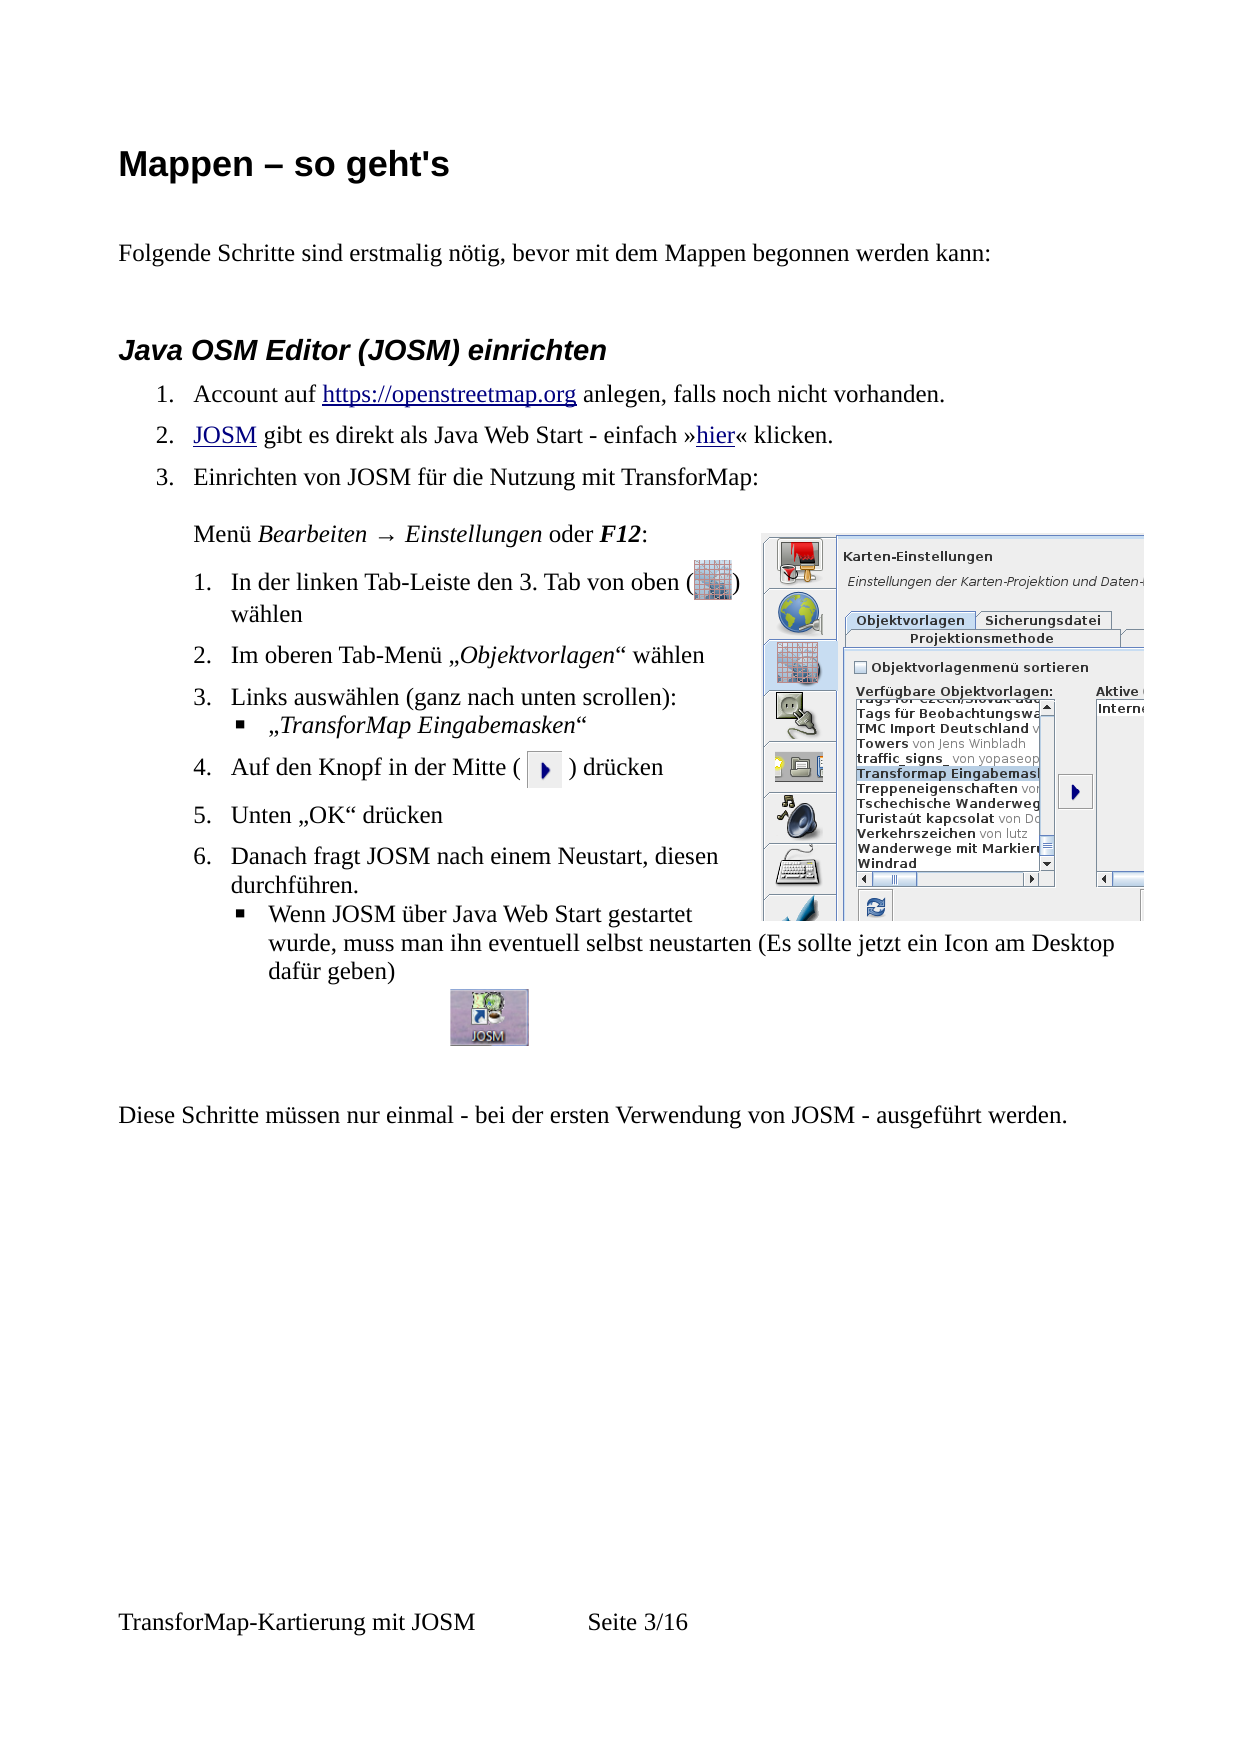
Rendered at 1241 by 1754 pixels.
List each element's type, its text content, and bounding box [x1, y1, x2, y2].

text Diese Schritte müssen nur einmal - bei der ersten Verwendung von JOSM - ausgeführt werden. [118, 1100, 1122, 1129]
subtitle Java OSM Editor (JOSM) einrichten [118, 333, 1122, 367]
picture [761, 533, 1144, 921]
list Links auswählen (ganz nach unten scrollen): [193, 682, 761, 710]
list In der linken Tab-Leiste den 3. Tab von oben () wählen [193, 561, 761, 628]
list ) drücken [562, 752, 761, 788]
picture [694, 560, 732, 600]
list Auf den Knopf in der Mitte ( [193, 752, 527, 788]
list Account auf https://openstreetmap.org anlegen, falls noch nicht vorhanden. [156, 379, 1122, 408]
list Im oberen Tab-Menü „Objektvorlagen“ wählen [193, 640, 761, 669]
subtitle Mappen – so geht's [118, 143, 1122, 184]
picture [527, 751, 562, 788]
list JOSM gibt es direkt als Java Web Start - einfach »hier« klicken. [156, 421, 1122, 449]
list Wenn JOSM über Java Web Start gestartet wurde, muss man ihn eventuell selbst neustarten (Es sollte jetzt ein Icon am Desktop dafür geben) [231, 899, 1122, 985]
list Einrichten von JOSM für die Nutzung mit TransforMap: [156, 462, 1122, 491]
text Folgende Schritte sind erstmalig nötig, bevor mit dem Mappen begonnen werden kann: [118, 238, 1122, 267]
list Menü Bearbeiten → Einstellungen oder F12: [156, 519, 1122, 548]
list Danach fragt JOSM nach einem Neustart, diesen durchführen. [193, 841, 761, 899]
list „TransforMap Eingabemasken“ [231, 710, 761, 739]
list Unten „OK“ drücken [193, 800, 761, 829]
picture [450, 989, 529, 1046]
